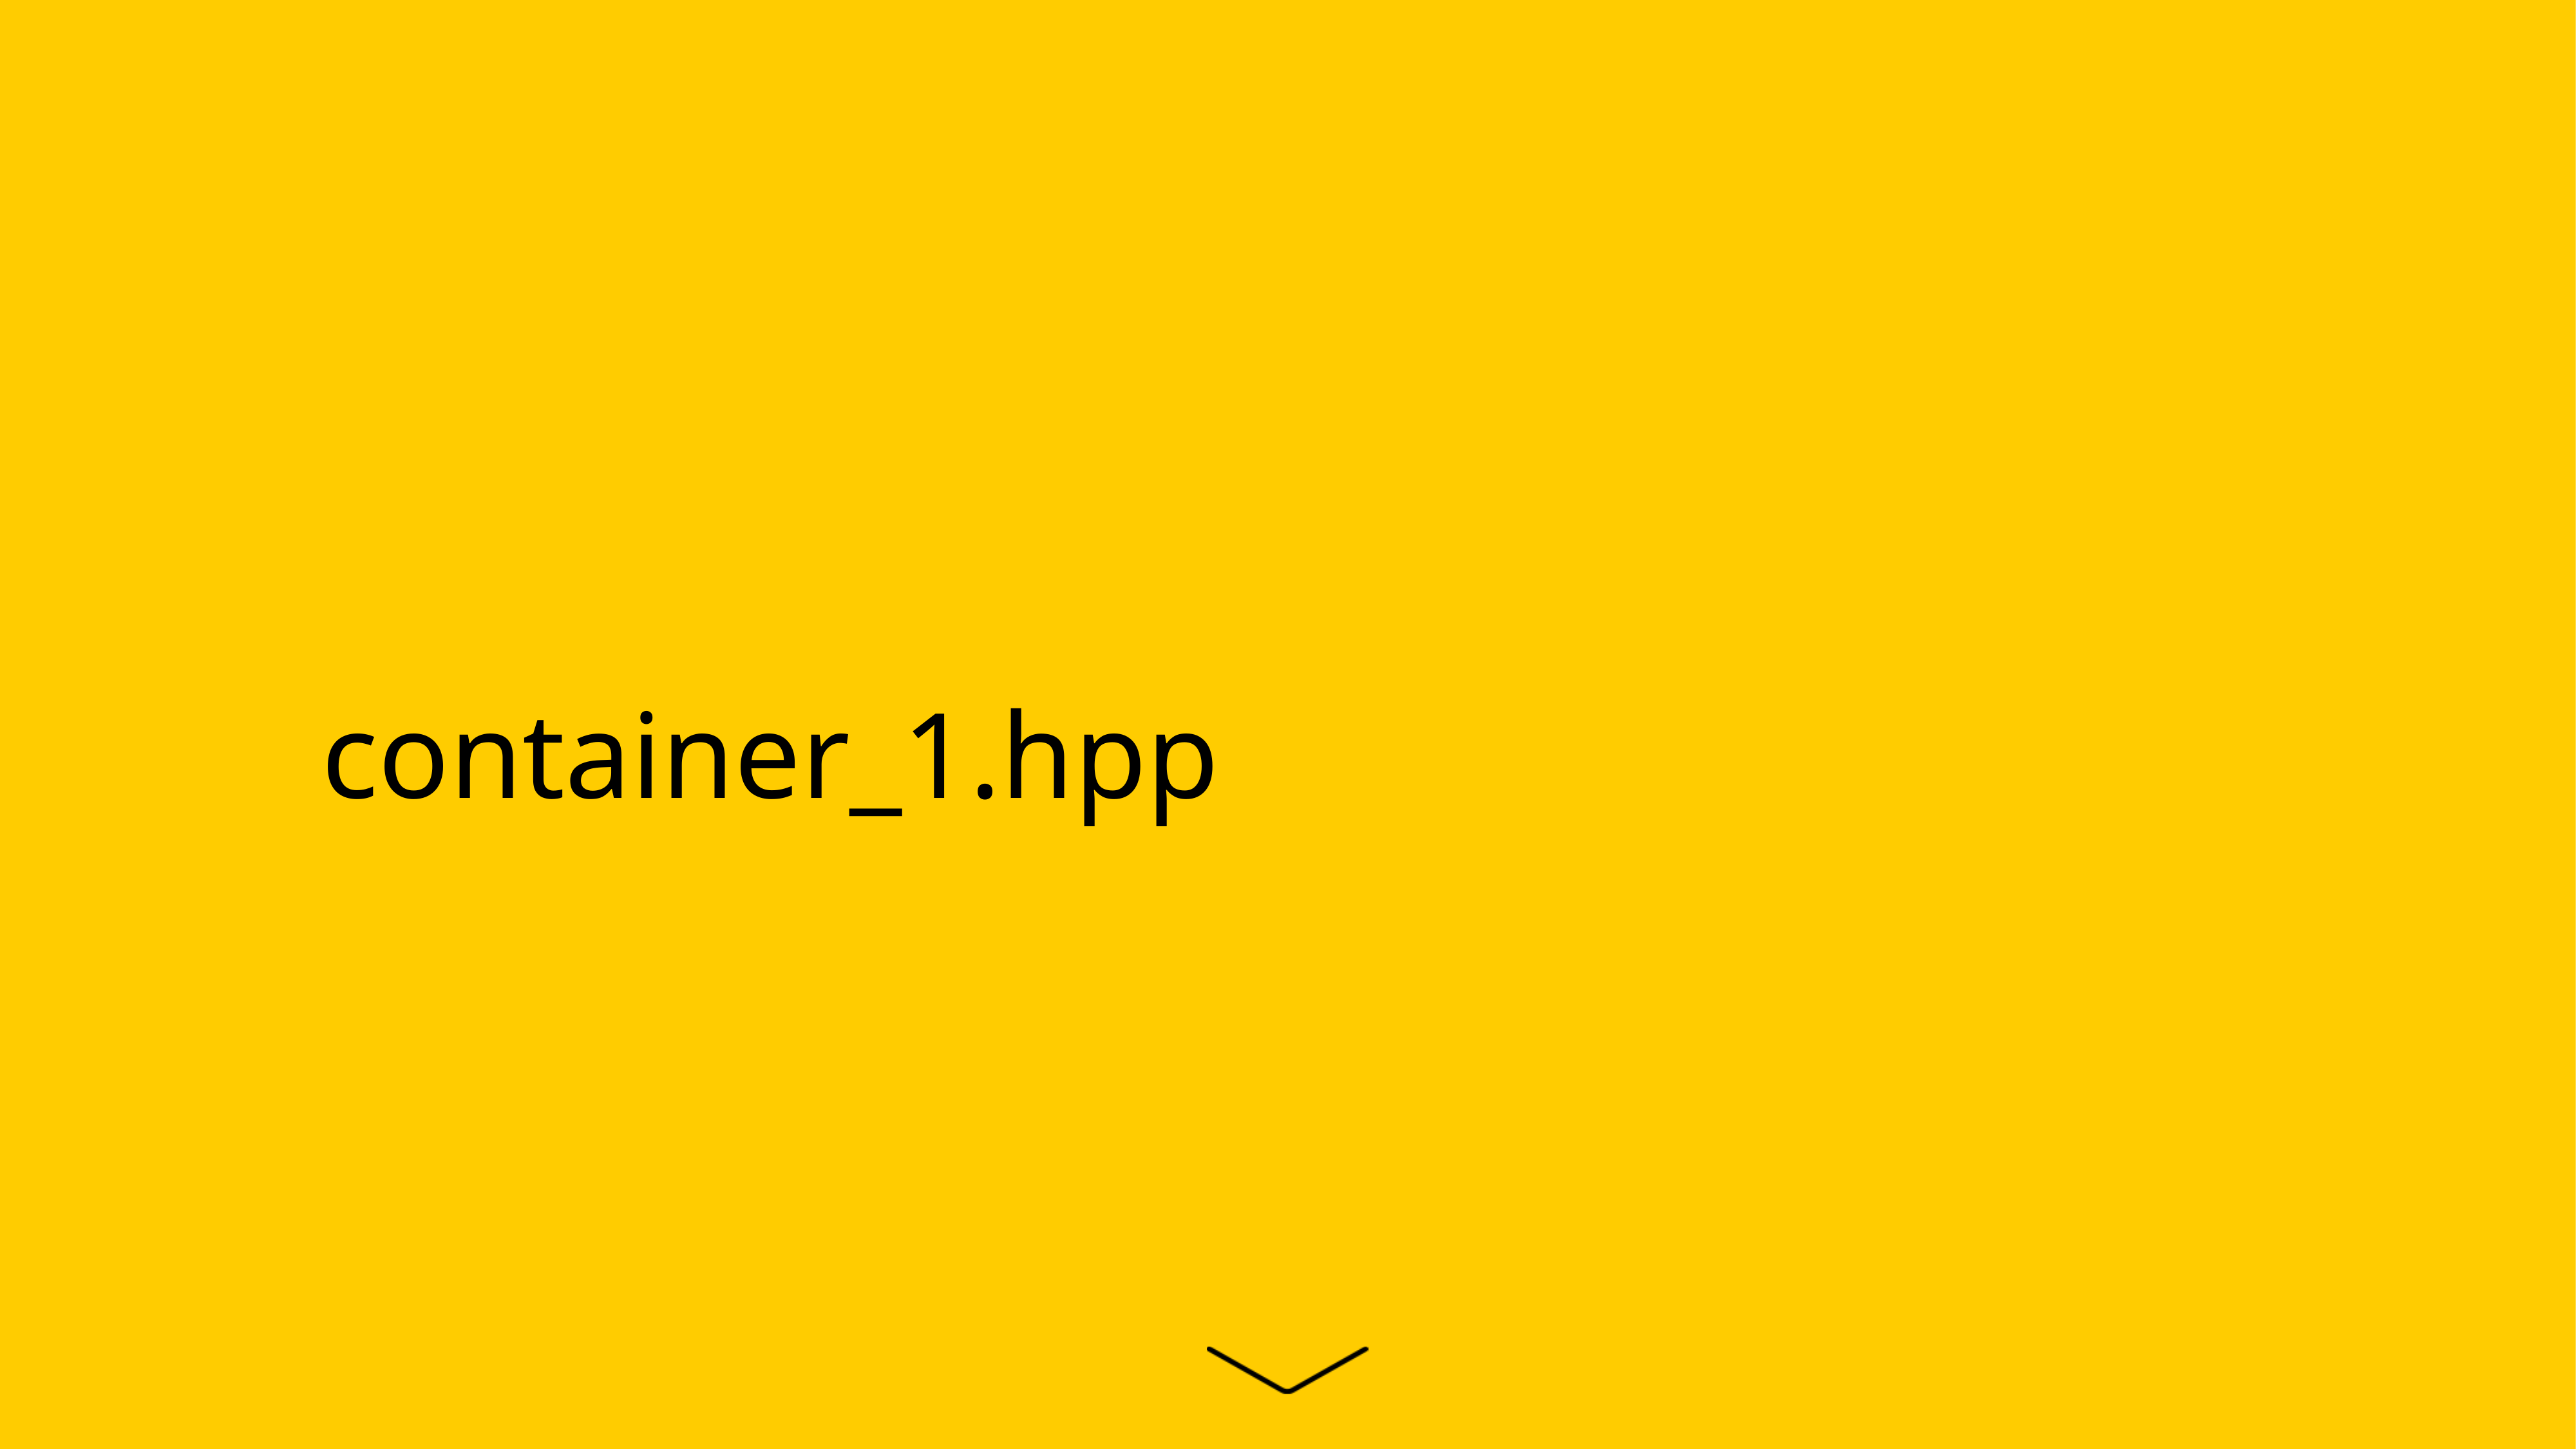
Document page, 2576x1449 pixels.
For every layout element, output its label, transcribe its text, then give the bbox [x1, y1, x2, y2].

picture [1207, 1347, 1368, 1396]
title container_1.hpp [321, 429, 2253, 1074]
